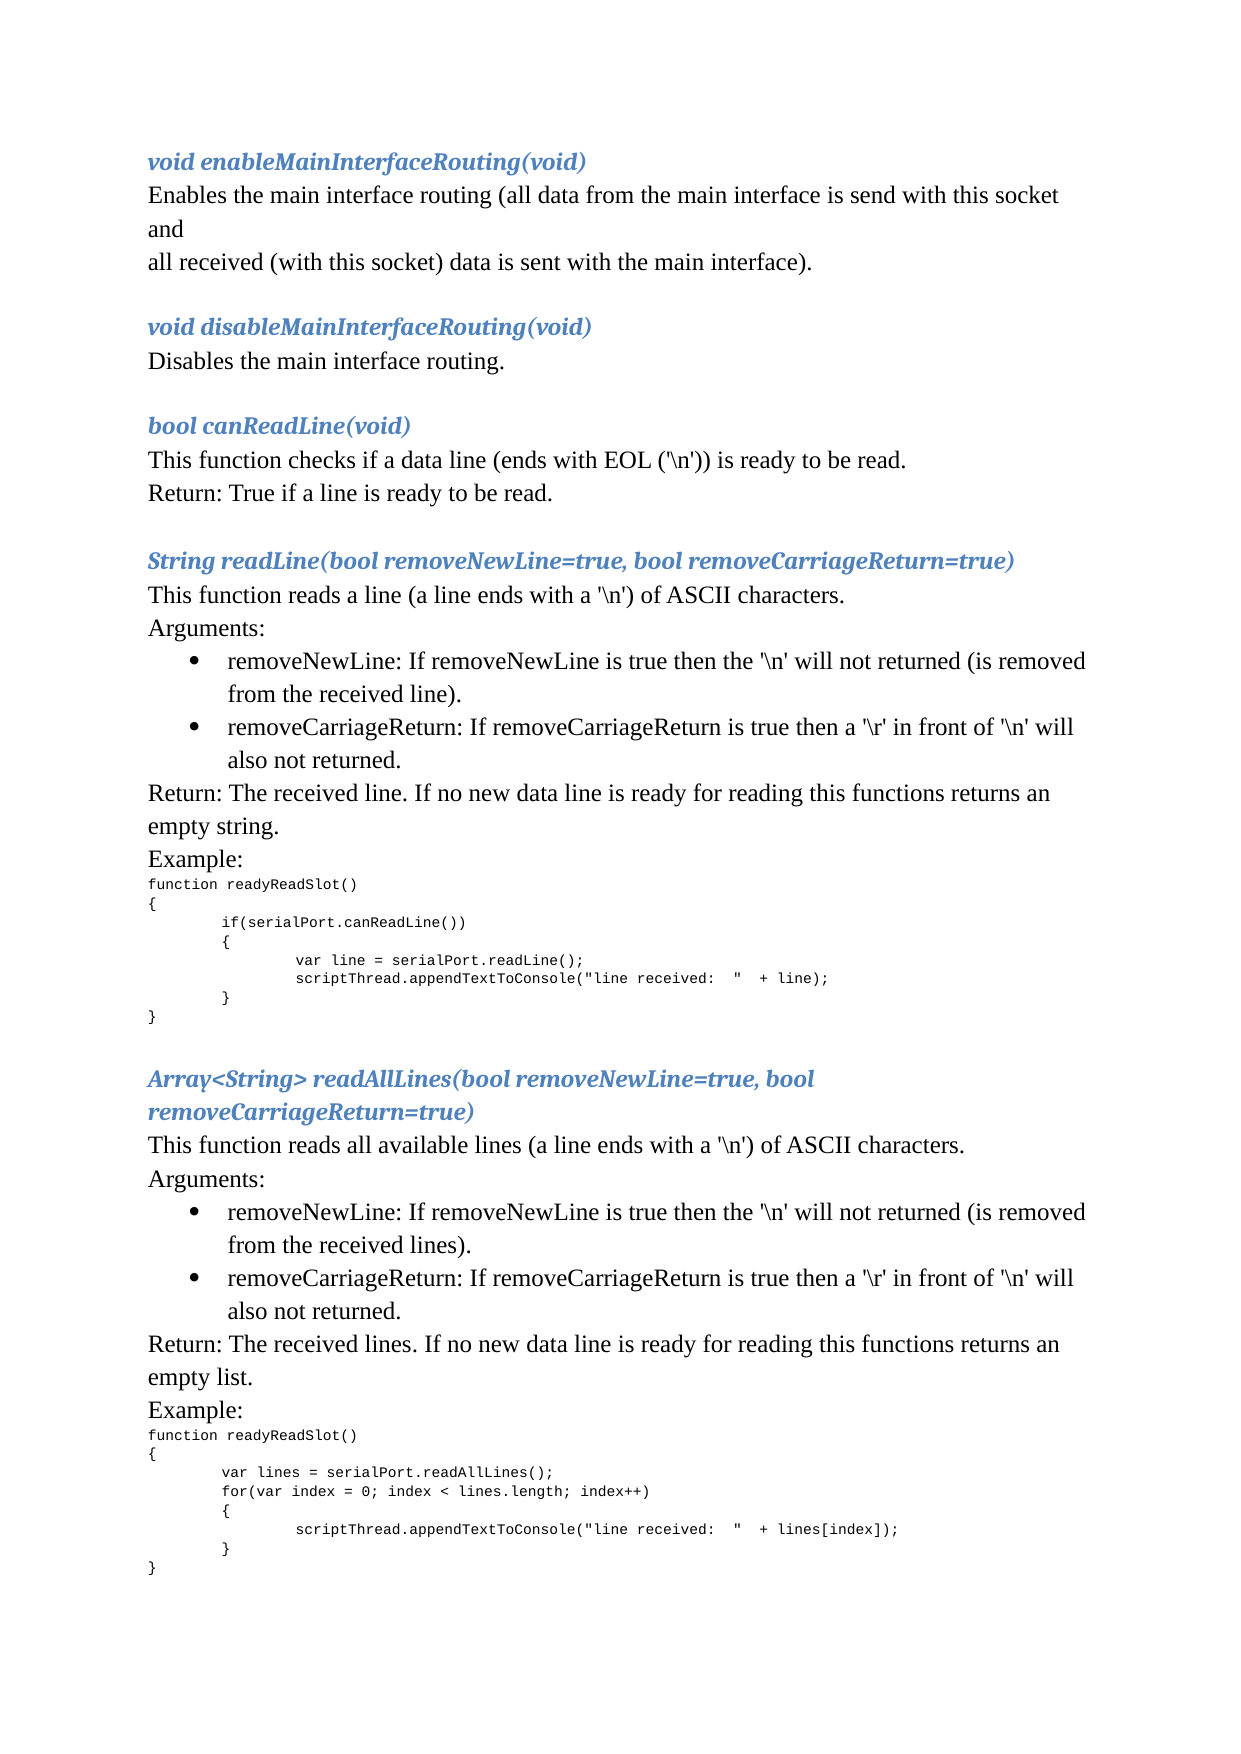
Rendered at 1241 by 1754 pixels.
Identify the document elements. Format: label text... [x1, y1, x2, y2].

text Disables the main interface routing. [148, 346, 1093, 374]
list removeCarriageReturn: If removeCarriageReturn is true then a '\r' in front of '\n' will also not returned. [190, 712, 1093, 774]
text Return: True if a line is ready to be read. [148, 478, 1093, 507]
subtitle bool canReadLine(void) [148, 412, 1093, 441]
text This function reads a line (a line ends with a '\n') of ASCII characters. [148, 580, 1093, 608]
text { [148, 896, 1093, 912]
list removeCarriageReturn: If removeCarriageReturn is true then a '\r' in front of '\n' will also not returned. [190, 1263, 1093, 1324]
list removeNewLine: If removeNewLine is true then the '\n' will not returned (is removed from the received lines). [190, 1197, 1093, 1258]
text if(serialPort.canReadLine()) [148, 915, 1093, 931]
text function readyReadSlot() [148, 1428, 1093, 1444]
text } [148, 1561, 1093, 1577]
text { [148, 1504, 1093, 1520]
text This function reads all available lines (a line ends with a '\n') of ASCII characters. [148, 1131, 1093, 1159]
subtitle String readLine(bool removeNewLine=true, bool removeCarriageReturn=true) [148, 547, 1093, 576]
text scriptThread.appendTextToConsole("line received: " + lines[index]); [148, 1523, 1093, 1539]
text Return: The received lines. If no new data line is ready for reading this functions returns an empty list. [148, 1329, 1093, 1391]
text This function checks if a data line (ends with EOL ('\n')) is ready to be read. [148, 445, 1093, 473]
text scriptThread.appendTextToConsole("line received: " + line); [148, 972, 1093, 988]
text } [148, 1542, 1093, 1558]
text Example: [148, 844, 1093, 873]
subtitle void disableMainInterfaceRouting(void) [148, 313, 1093, 341]
text Enables the main interface routing (all data from the main interface is send with this socket and [148, 181, 1093, 242]
list removeNewLine: If removeNewLine is true then the '\n' will not returned (is removed from the received line). [190, 646, 1093, 708]
text all received (with this socket) data is sent with the main interface). [148, 247, 1093, 275]
text Arguments: [148, 613, 1093, 642]
text var line = serialPort.readLine(); [148, 953, 1093, 969]
text Return: The received line. If no new data line is ready for reading this functions returns an empty string. [148, 778, 1093, 840]
subtitle Array<String> readAllLines(bool removeNewLine=true, bool removeCarriageReturn=true) [148, 1064, 1093, 1126]
text { [148, 934, 1093, 950]
subtitle void enableMainInterfaceRouting(void) [148, 148, 1093, 176]
text Arguments: [148, 1164, 1093, 1192]
text Example: [148, 1395, 1093, 1423]
text function readyReadSlot() [148, 877, 1093, 893]
text } [148, 991, 1093, 1007]
text { [148, 1447, 1093, 1463]
text for(var index = 0; index < lines.length; index++) [148, 1485, 1093, 1501]
text var lines = serialPort.readAllLines(); [148, 1466, 1093, 1482]
text } [148, 1010, 1093, 1026]
